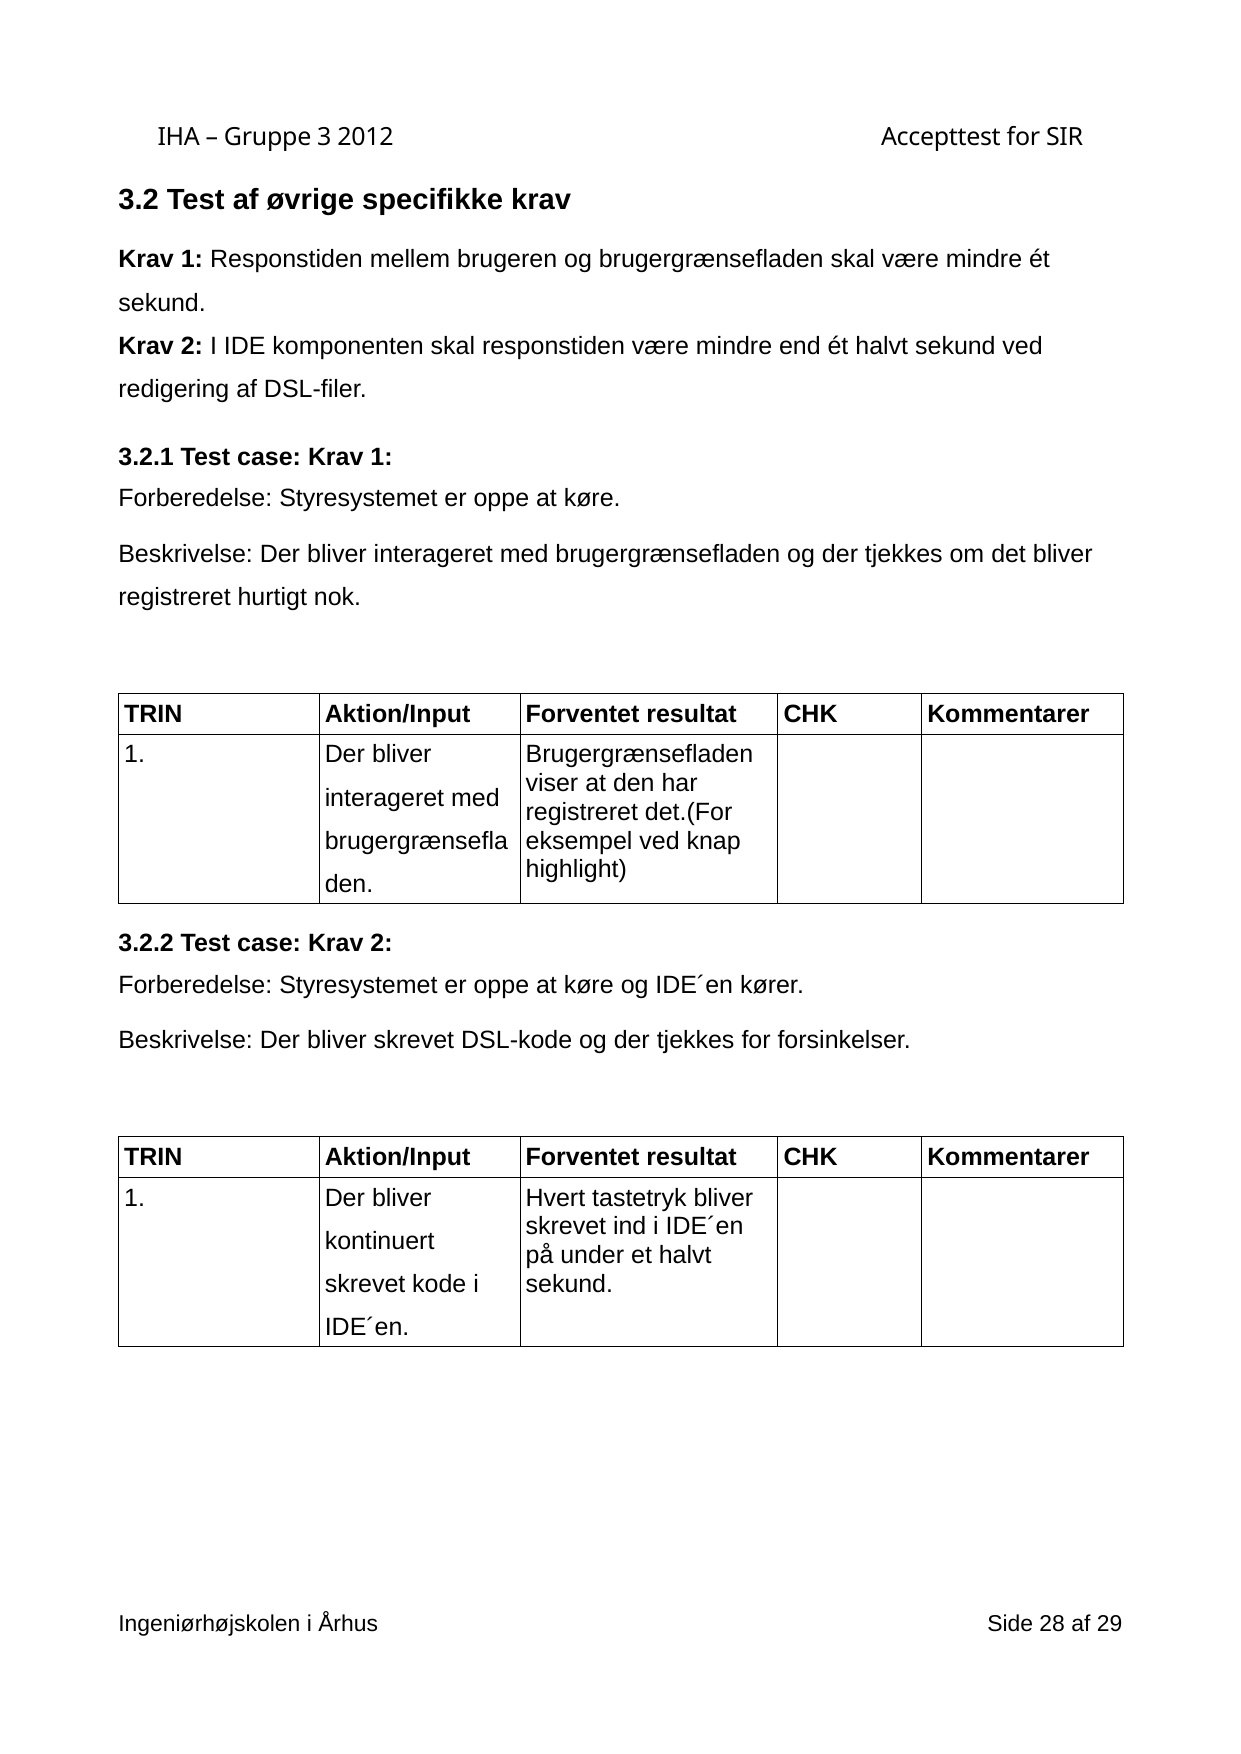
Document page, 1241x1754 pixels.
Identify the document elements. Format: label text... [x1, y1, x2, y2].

table_header Aktion/Input [320, 694, 520, 733]
table_header Aktion/Input [320, 1137, 520, 1177]
table_cell Der bliver kontinuert skrevet kode i IDE´en. [320, 1178, 520, 1346]
subtitle 3.2 Test af øvrige specifikke krav [118, 182, 1122, 215]
text Krav 1: Responstiden mellem brugeren og brugergrænsefladen skal være mindre ét sekund. [118, 244, 1122, 316]
table_cell Der bliver interageret med brugergrænsefladen. [320, 735, 520, 903]
table_cell [778, 1178, 921, 1346]
table_header Kommentarer [922, 694, 1123, 733]
table_cell 1. [119, 1178, 319, 1346]
text Beskrivelse: Der bliver interageret med brugergrænsefladen og der tjekkes om det bliver registreret hurtigt nok. [118, 539, 1122, 611]
table_cell [922, 1178, 1123, 1346]
text Forberedelse: Styresystemet er oppe at køre. [118, 483, 1122, 512]
table_cell [922, 735, 1123, 903]
table_cell 1. [119, 735, 319, 903]
table_header Forventet resultat [521, 1137, 777, 1177]
subtitle 3.2.2 Test case: Krav 2: [118, 928, 1122, 957]
subtitle 3.2.1 Test case: Krav 1: [118, 442, 1122, 471]
table_header TRIN [119, 694, 319, 733]
text Forberedelse: Styresystemet er oppe at køre og IDE´en kører. [118, 969, 1122, 998]
table_header Kommentarer [922, 1137, 1123, 1177]
table_header Forventet resultat [521, 694, 777, 733]
text Krav 2: I IDE komponenten skal responstiden være mindre end ét halvt sekund ved redigering af DSL-filer. [118, 331, 1122, 403]
text Beskrivelse: Der bliver skrevet DSL-kode og der tjekkes for forsinkelser. [118, 1025, 1122, 1054]
table_header CHK [778, 694, 921, 733]
table_cell Hvert tastetryk bliver skrevet ind i IDE´en på under et halvt sekund. [521, 1178, 777, 1346]
table_header TRIN [119, 1137, 319, 1177]
table_cell [778, 735, 921, 903]
table_header CHK [778, 1137, 921, 1177]
table_cell Brugergrænsefladen viser at den har registreret det.(For eksempel ved knap highlight) [521, 735, 777, 903]
